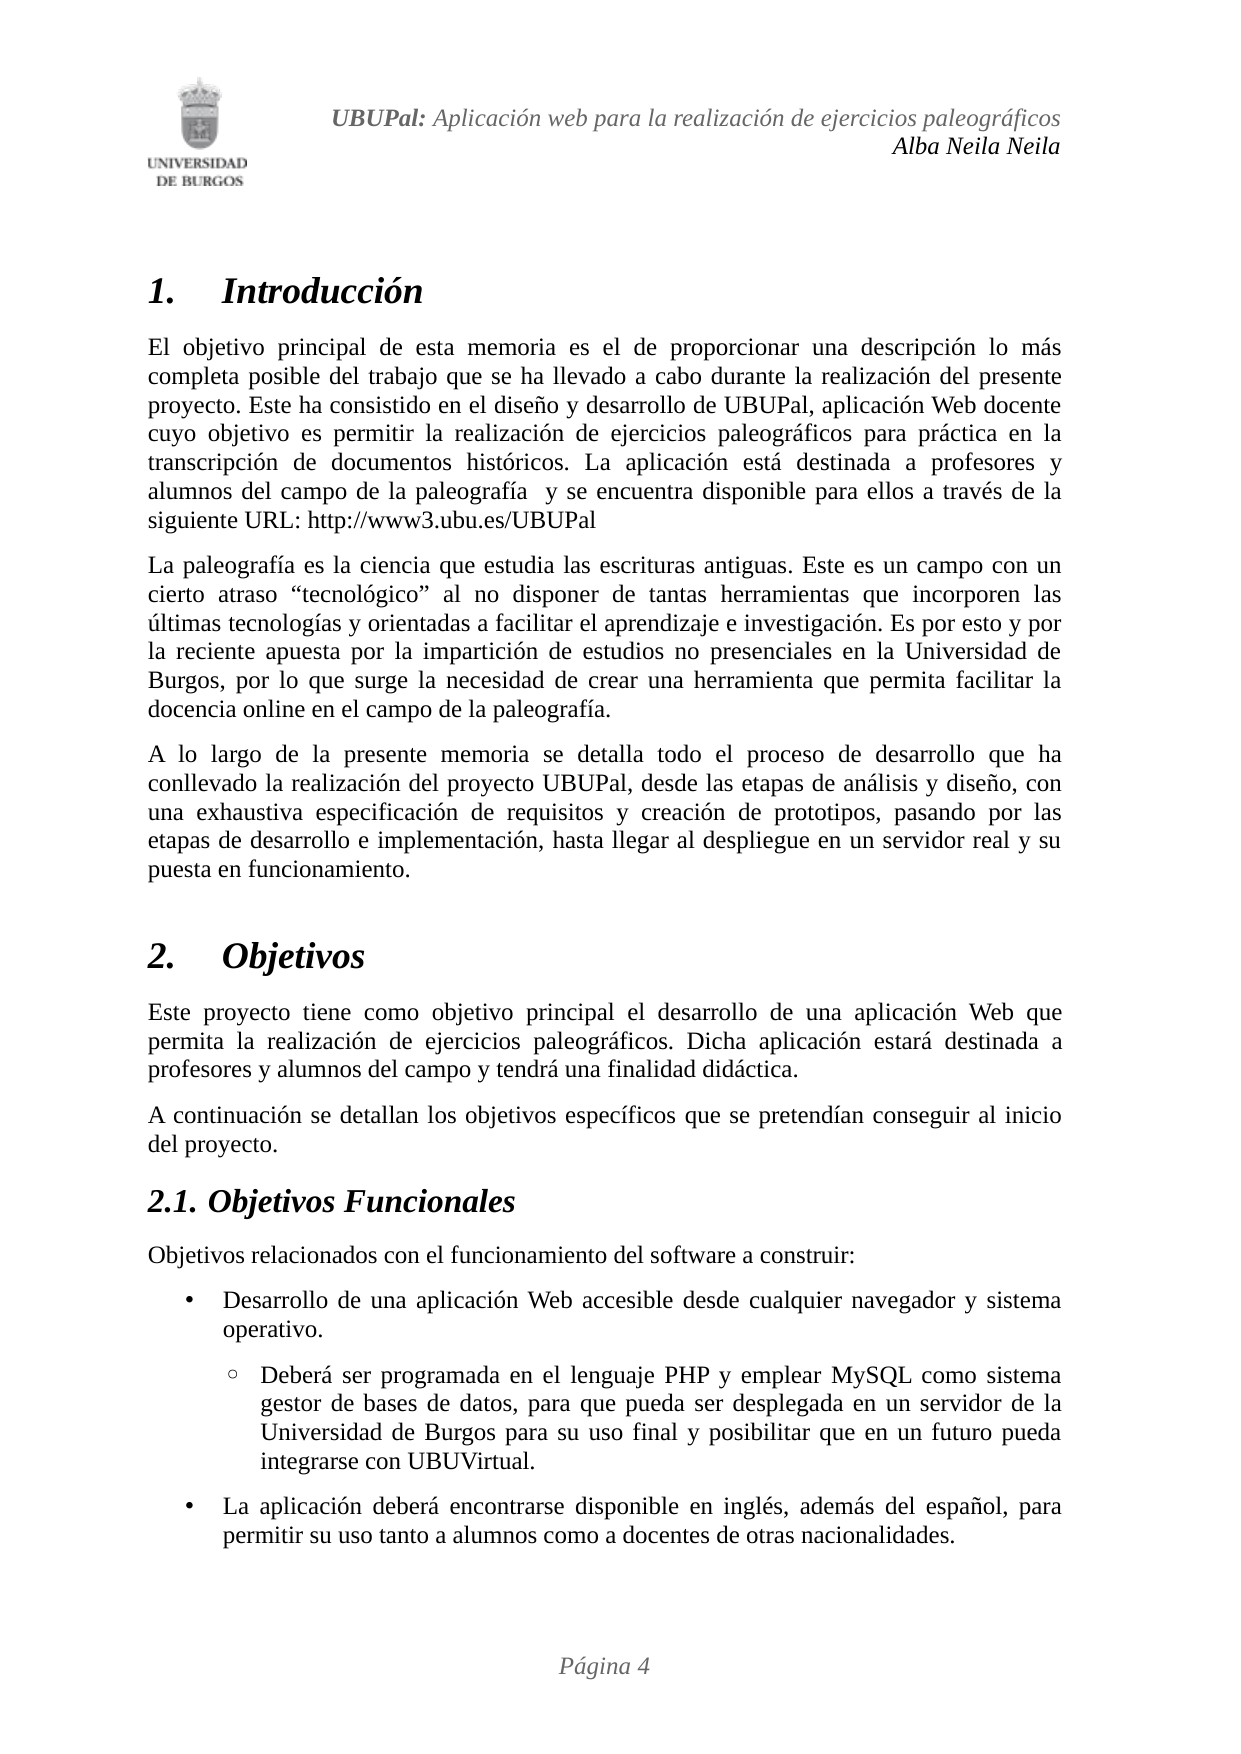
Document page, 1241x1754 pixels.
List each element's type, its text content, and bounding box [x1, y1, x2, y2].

text A lo largo de la presente memoria se detalla todo el proceso de desarrollo que ha conllevado la realización del proyecto UBUPal, desde las etapas de análisis y diseño, con una exhaustiva especificación de requisitos y creación de prototipos, pasando por las etapas de desarrollo e implementación, hasta llegar al despliegue en un servidor real y su puesta en funcionamiento. [148, 739, 1063, 883]
text Este proyecto tiene como objetivo principal el desarrollo de una aplicación Web que permita la realización de ejercicios paleográficos. Dicha aplicación estará destinada a profesores y alumnos del campo y tendrá una finalidad didáctica. [148, 997, 1063, 1083]
subtitle Objetivos [148, 933, 1063, 976]
text A continuación se detallan los objetivos específicos que se pretendían conseguir al inicio del proyecto. [148, 1100, 1063, 1157]
text El objetivo principal de esta memoria es el de proporcionar una descripción lo más completa posible del trabajo que se ha llevado a cabo durante la realización del presente proyecto. Este ha consistido en el diseño y desarrollo de UBUPal, aplicación Web docente cuyo objetivo es permitir la realización de ejercicios paleográficos para práctica en la transcripción de documentos históricos. La aplicación está destinada a profesores y alumnos del campo de la paleografía y se encuentra disponible para ellos a través de la siguiente URL: http://www3.ubu.es/UBUPal [148, 332, 1063, 533]
list La aplicación deberá encontrarse disponible en inglés, además del español, para permitir su uso tanto a alumnos como a docentes de otras nacionalidades. [185, 1491, 1063, 1549]
subtitle Introducción [148, 268, 1063, 312]
subtitle Objetivos Funcionales [148, 1181, 1063, 1219]
list Desarrollo de una aplicación Web accesible desde cualquier navegador y sistema operativo. [185, 1286, 1063, 1343]
list Deberá ser programada en el lenguaje PHP y emplear MySQL como sistema gestor de bases de datos, para que pueda ser desplegada en un servidor de la Universidad de Burgos para su uso final y posibilitar que en un futuro pueda integrarse con UBUVirtual. [223, 1360, 1063, 1475]
text La paleografía es la ciencia que estudia las escrituras antiguas. Este es un campo con un cierto atraso “tecnológico” al no disponer de tantas herramientas que incorporen las últimas tecnologías y orientadas a facilitar el aprendizaje e investigación. Es por esto y por la reciente apuesta por la impartición de estudios no presenciales en la Universidad de Burgos, por lo que surge la necesidad de crear una herramienta que permita facilitar la docencia online en el campo de la paleografía. [148, 550, 1063, 723]
picture [147, 77, 247, 186]
text Objetivos relacionados con el funcionamiento del software a construir: [148, 1240, 1063, 1269]
